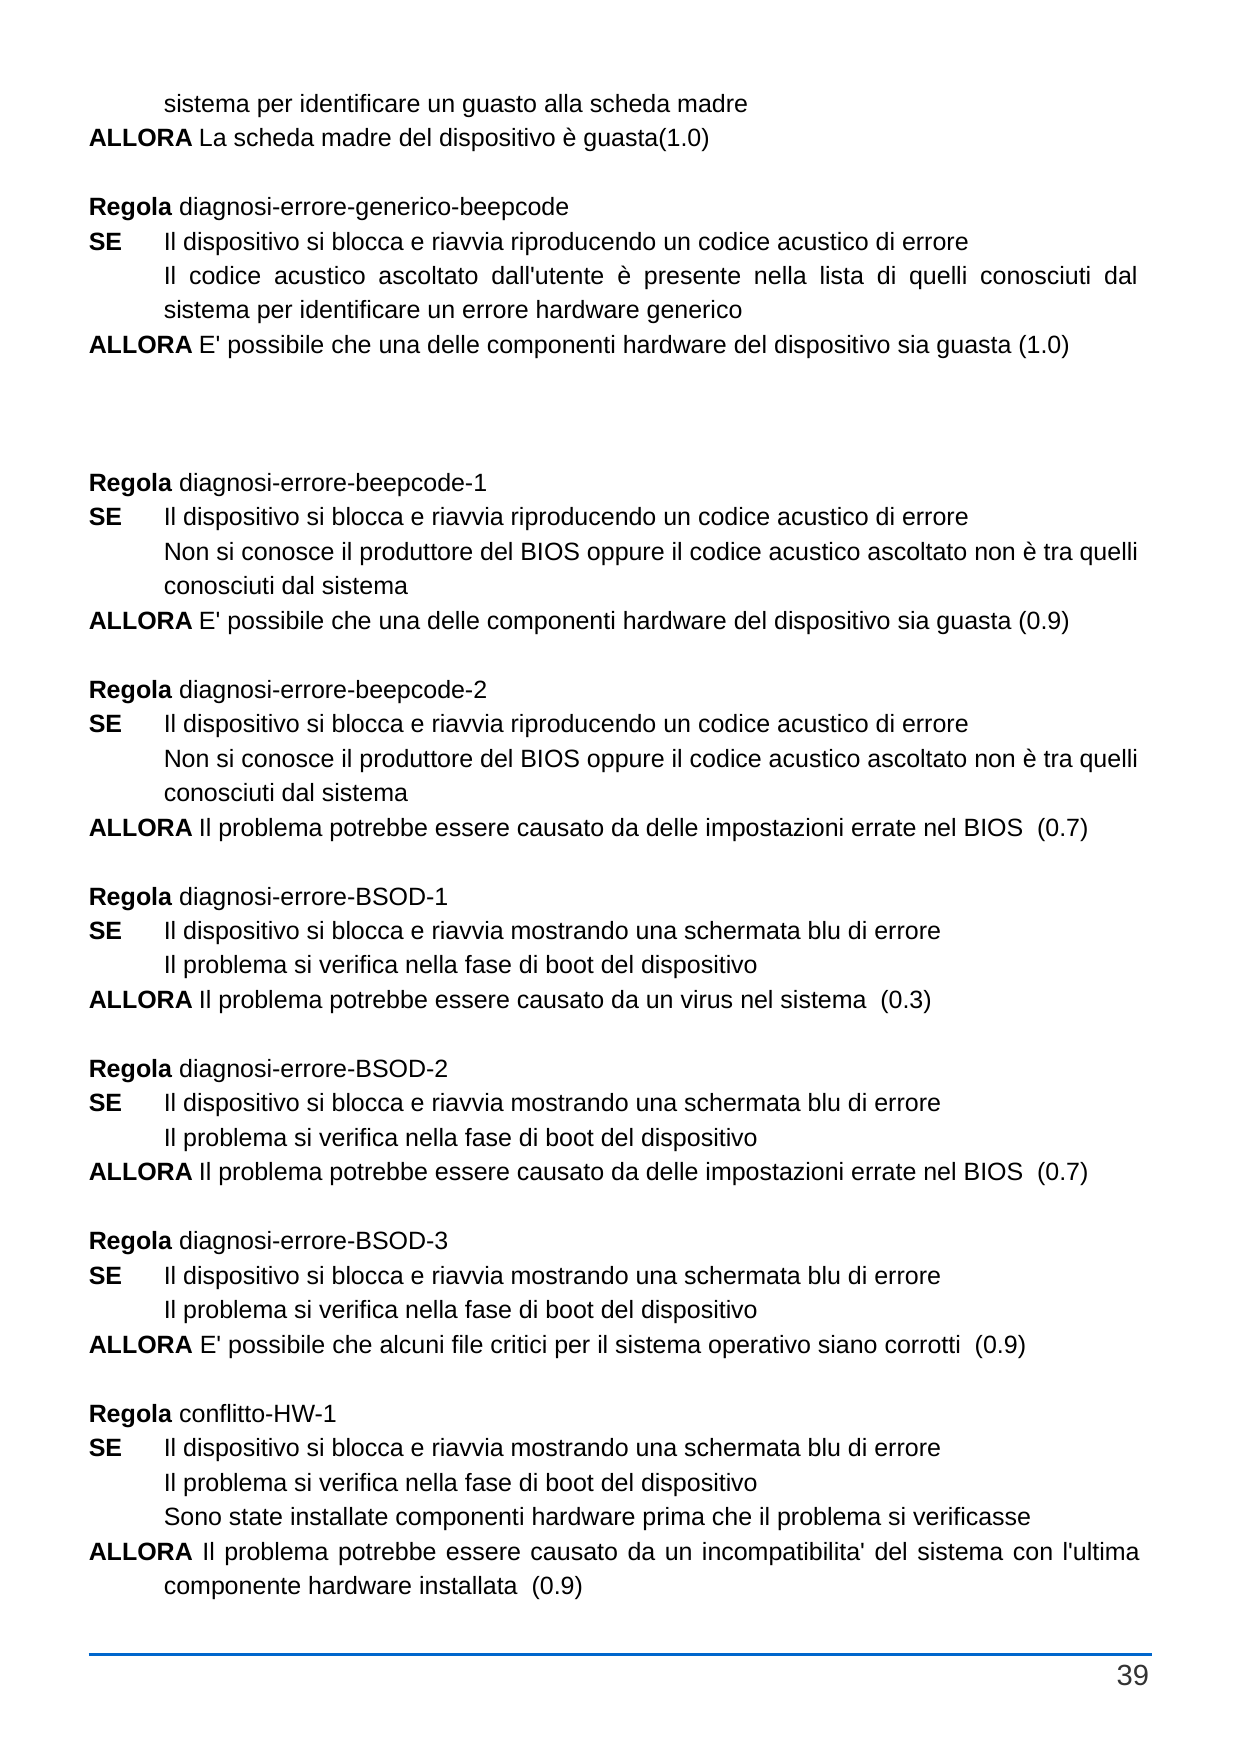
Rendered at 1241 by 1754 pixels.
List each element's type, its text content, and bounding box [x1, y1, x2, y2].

text ALLORA Il problema potrebbe essere causato da delle impostazioni errate nel BIOS (0.7) [88, 1157, 1152, 1186]
text Sono state installate componenti hardware prima che il problema si verificasse [88, 1502, 1152, 1531]
text Regola diagnosi-errore-beepcode-1 [88, 468, 1152, 497]
text ALLORA Il problema potrebbe essere causato da un virus nel sistema (0.3) [88, 985, 1152, 1014]
text Il problema si verifica nella fase di boot del dispositivo [88, 1295, 1152, 1324]
text Regola diagnosi-errore-BSOD-1 [88, 882, 1152, 910]
text SE Il dispositivo si blocca e riavvia riproducendo un codice acustico di errore [88, 709, 1152, 738]
text Regola conflitto-HW-1 [88, 1399, 1152, 1427]
text sistema per identificare un guasto alla scheda madre [88, 88, 1152, 117]
text ALLORA E' possibile che una delle componenti hardware del dispositivo sia guasta (1.0) [88, 330, 1152, 359]
text SE Il dispositivo si blocca e riavvia riproducendo un codice acustico di errore [88, 502, 1152, 531]
text conosciuti dal sistema [88, 778, 1152, 807]
text SE Il dispositivo si blocca e riavvia riproducendo un codice acustico di errore [88, 226, 1152, 255]
text Il problema si verifica nella fase di boot del dispositivo [88, 1468, 1152, 1496]
text conosciuti dal sistema [88, 571, 1152, 600]
text ALLORA E' possibile che una delle componenti hardware del dispositivo sia guasta (0.9) [88, 606, 1152, 634]
text Non si conosce il produttore del BIOS oppure il codice acustico ascoltato non è tra quelli [88, 537, 1152, 566]
text Il problema si verifica nella fase di boot del dispositivo [88, 1123, 1152, 1152]
text ALLORA E' possibile che alcuni file critici per il sistema operativo siano corrotti (0.9) [88, 1330, 1152, 1358]
text Regola diagnosi-errore-BSOD-3 [88, 1226, 1152, 1255]
text Il codice acustico ascoltato dall'utente è presente nella lista di quelli conosciuti dal sistema per identificare un errore hardware generico [88, 261, 1152, 324]
text SE Il dispositivo si blocca e riavvia mostrando una schermata blu di errore [88, 1088, 1152, 1117]
text ALLORA Il problema potrebbe essere causato da delle impostazioni errate nel BIOS (0.7) [88, 813, 1152, 841]
text ALLORA Il problema potrebbe essere causato da un incompatibilita' del sistema con l'ultima componente hardware installata (0.9) [88, 1537, 1152, 1600]
text SE Il dispositivo si blocca e riavvia mostrando una schermata blu di errore [88, 1433, 1152, 1462]
text ALLORA La scheda madre del dispositivo è guasta(1.0) [88, 123, 1152, 152]
text Il problema si verifica nella fase di boot del dispositivo [88, 951, 1152, 979]
text SE Il dispositivo si blocca e riavvia mostrando una schermata blu di errore [88, 1261, 1152, 1289]
text Regola diagnosi-errore-generico-beepcode [88, 192, 1152, 221]
text Non si conosce il produttore del BIOS oppure il codice acustico ascoltato non è tra quelli [88, 744, 1152, 772]
text Regola diagnosi-errore-BSOD-2 [88, 1054, 1152, 1083]
text SE Il dispositivo si blocca e riavvia mostrando una schermata blu di errore [88, 916, 1152, 945]
text Regola diagnosi-errore-beepcode-2 [88, 675, 1152, 703]
